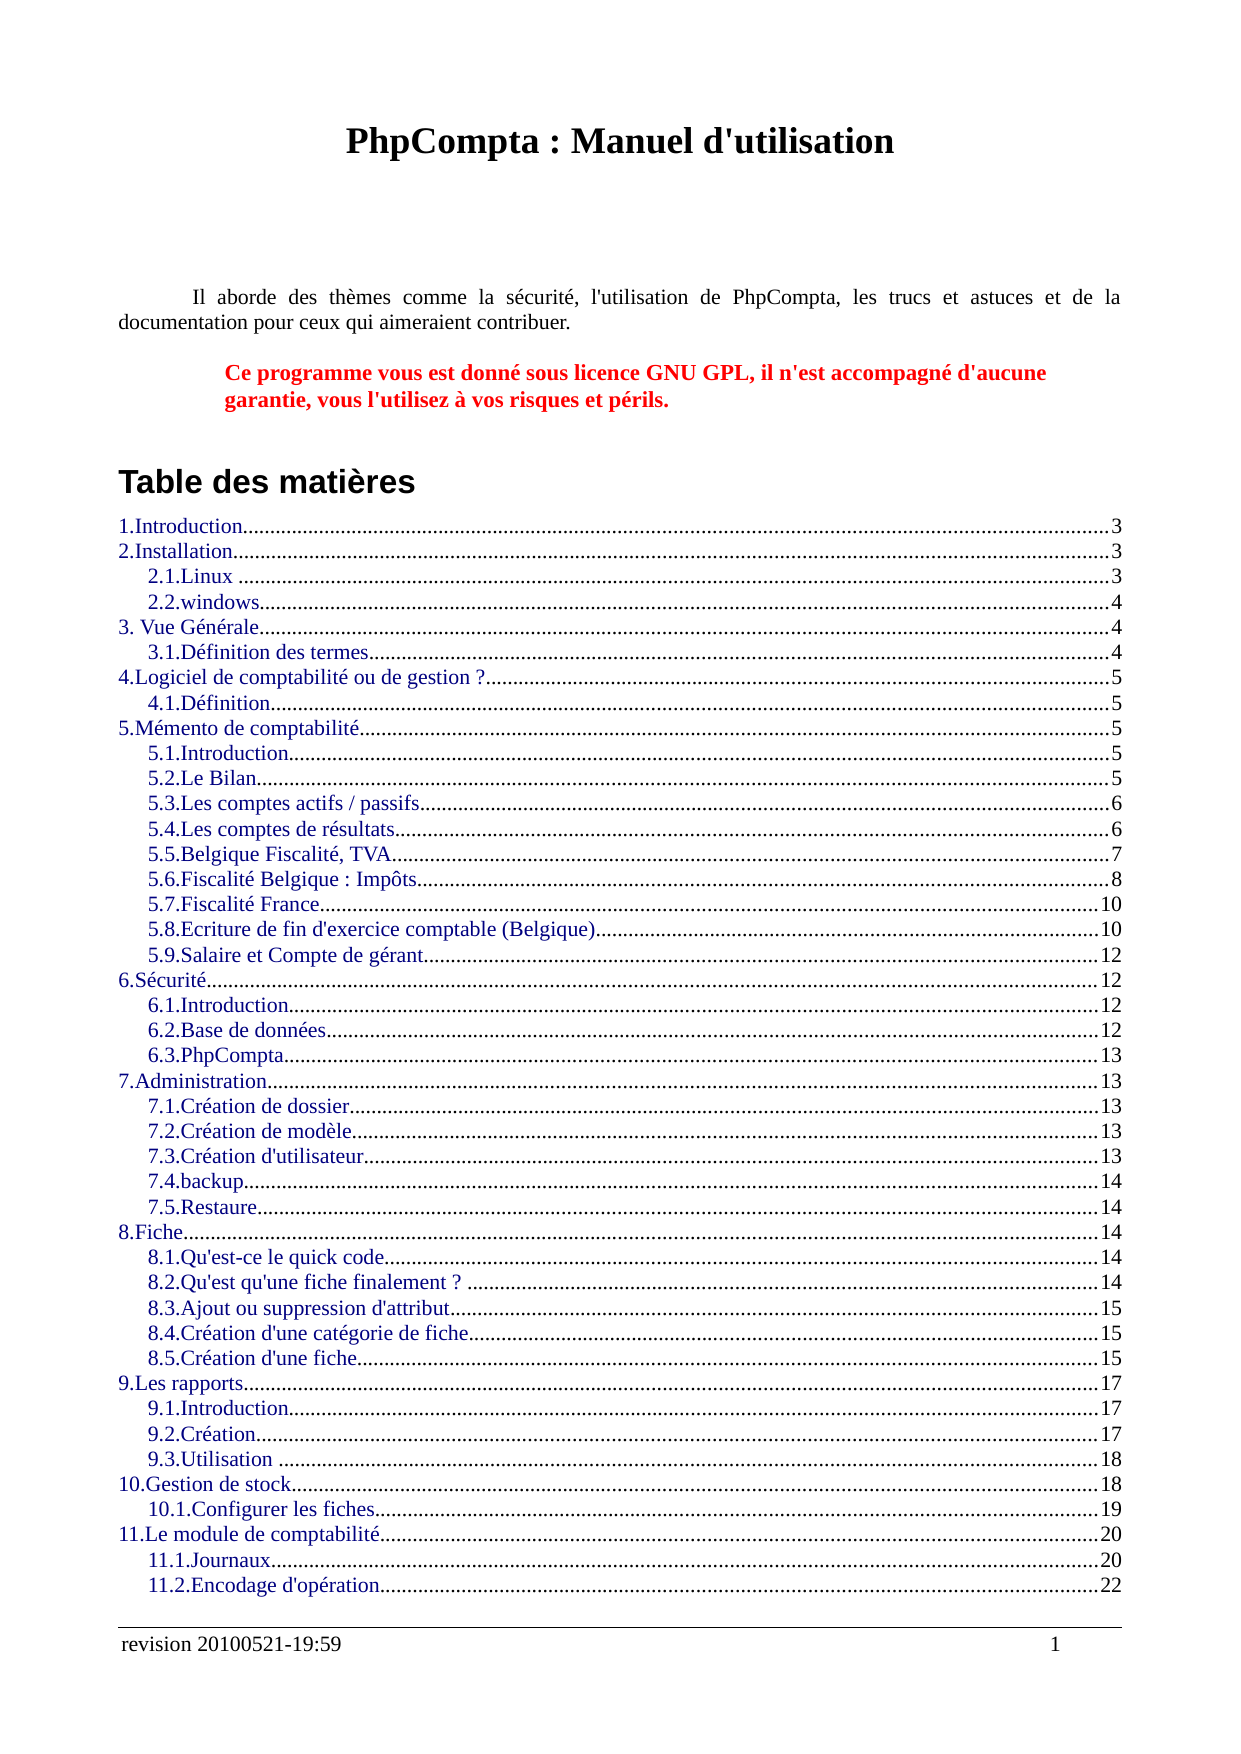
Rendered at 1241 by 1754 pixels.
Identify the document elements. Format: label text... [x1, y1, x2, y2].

text 8.4.Création d'une catégorie de fiche 15 [148, 1320, 1122, 1345]
text 6.1.Introduction 12 [148, 992, 1122, 1017]
text 9.2.Création 17 [148, 1421, 1122, 1446]
text 5.5.Belgique Fiscalité, TVA 7 [148, 841, 1122, 866]
text 1.Introduction 3 [118, 513, 1122, 538]
text 8.2.Qu'est qu'une fiche finalement ? 14 [148, 1269, 1122, 1294]
text 7.3.Création d'utilisateur 13 [148, 1143, 1122, 1168]
text 4.1.Définition 5 [148, 689, 1122, 715]
text 5.7.Fiscalité France 10 [148, 891, 1122, 916]
text 7.4.backup 14 [148, 1168, 1122, 1194]
text Ce programme vous est donné sous licence GNU GPL, il n'est accompagné d'aucune garantie, vous l'utilisez à vos risques et périls. [224, 359, 1122, 412]
text 5.Mémento de comptabilité 5 [118, 715, 1122, 740]
text Il aborde des thèmes comme la sécurité, l'utilisation de PhpCompta, les trucs et astuces et de la documentation pour ceux qui aimeraient contribuer. [118, 284, 1122, 334]
text 10.1.Configurer les fiches 19 [148, 1496, 1122, 1521]
text 5.1.Introduction 5 [148, 740, 1122, 765]
text 3. Vue Générale 4 [118, 614, 1122, 639]
text 11.Le module de comptabilité 20 [118, 1521, 1122, 1547]
text 9.3.Utilisation 18 [148, 1446, 1122, 1471]
text 11.1.Journaux 20 [148, 1547, 1122, 1572]
text 5.3.Les comptes actifs / passifs 6 [148, 790, 1122, 816]
text 8.1.Qu'est-ce le quick code 14 [148, 1244, 1122, 1269]
text 4.Logiciel de comptabilité ou de gestion ? 5 [118, 664, 1122, 689]
subtitle Table des matières [118, 462, 1122, 501]
text 7.1.Création de dossier 13 [148, 1093, 1122, 1118]
text 5.4.Les comptes de résultats 6 [148, 816, 1122, 841]
title PhpCompta : Manuel d'utilisation [118, 118, 1122, 161]
text 9.1.Introduction 17 [148, 1395, 1122, 1421]
text 6.Sécurité 12 [118, 967, 1122, 992]
text 6.2.Base de données 12 [148, 1017, 1122, 1042]
text 5.8.Ecriture de fin d'exercice comptable (Belgique) 10 [148, 916, 1122, 942]
text 3.1.Définition des termes 4 [148, 639, 1122, 664]
text 8.Fiche 14 [118, 1219, 1122, 1244]
text 5.9.Salaire et Compte de gérant 12 [148, 942, 1122, 967]
text 7.5.Restaure 14 [148, 1194, 1122, 1219]
text 8.3.Ajout ou suppression d'attribut 15 [148, 1294, 1122, 1320]
text 10.Gestion de stock 18 [118, 1471, 1122, 1496]
text 9.Les rapports 17 [118, 1370, 1122, 1395]
text 6.3.PhpCompta 13 [148, 1042, 1122, 1068]
text 2.1.Linux 3 [148, 563, 1122, 589]
text 11.2.Encodage d'opération 22 [148, 1572, 1122, 1597]
text 7.2.Création de modèle 13 [148, 1118, 1122, 1143]
text 5.2.Le Bilan 5 [148, 765, 1122, 790]
text 8.5.Création d'une fiche 15 [148, 1345, 1122, 1370]
text 2.2.windows 4 [148, 589, 1122, 614]
text 7.Administration 13 [118, 1068, 1122, 1093]
text 5.6.Fiscalité Belgique : Impôts 8 [148, 866, 1122, 891]
text 2.Installation 3 [118, 538, 1122, 563]
